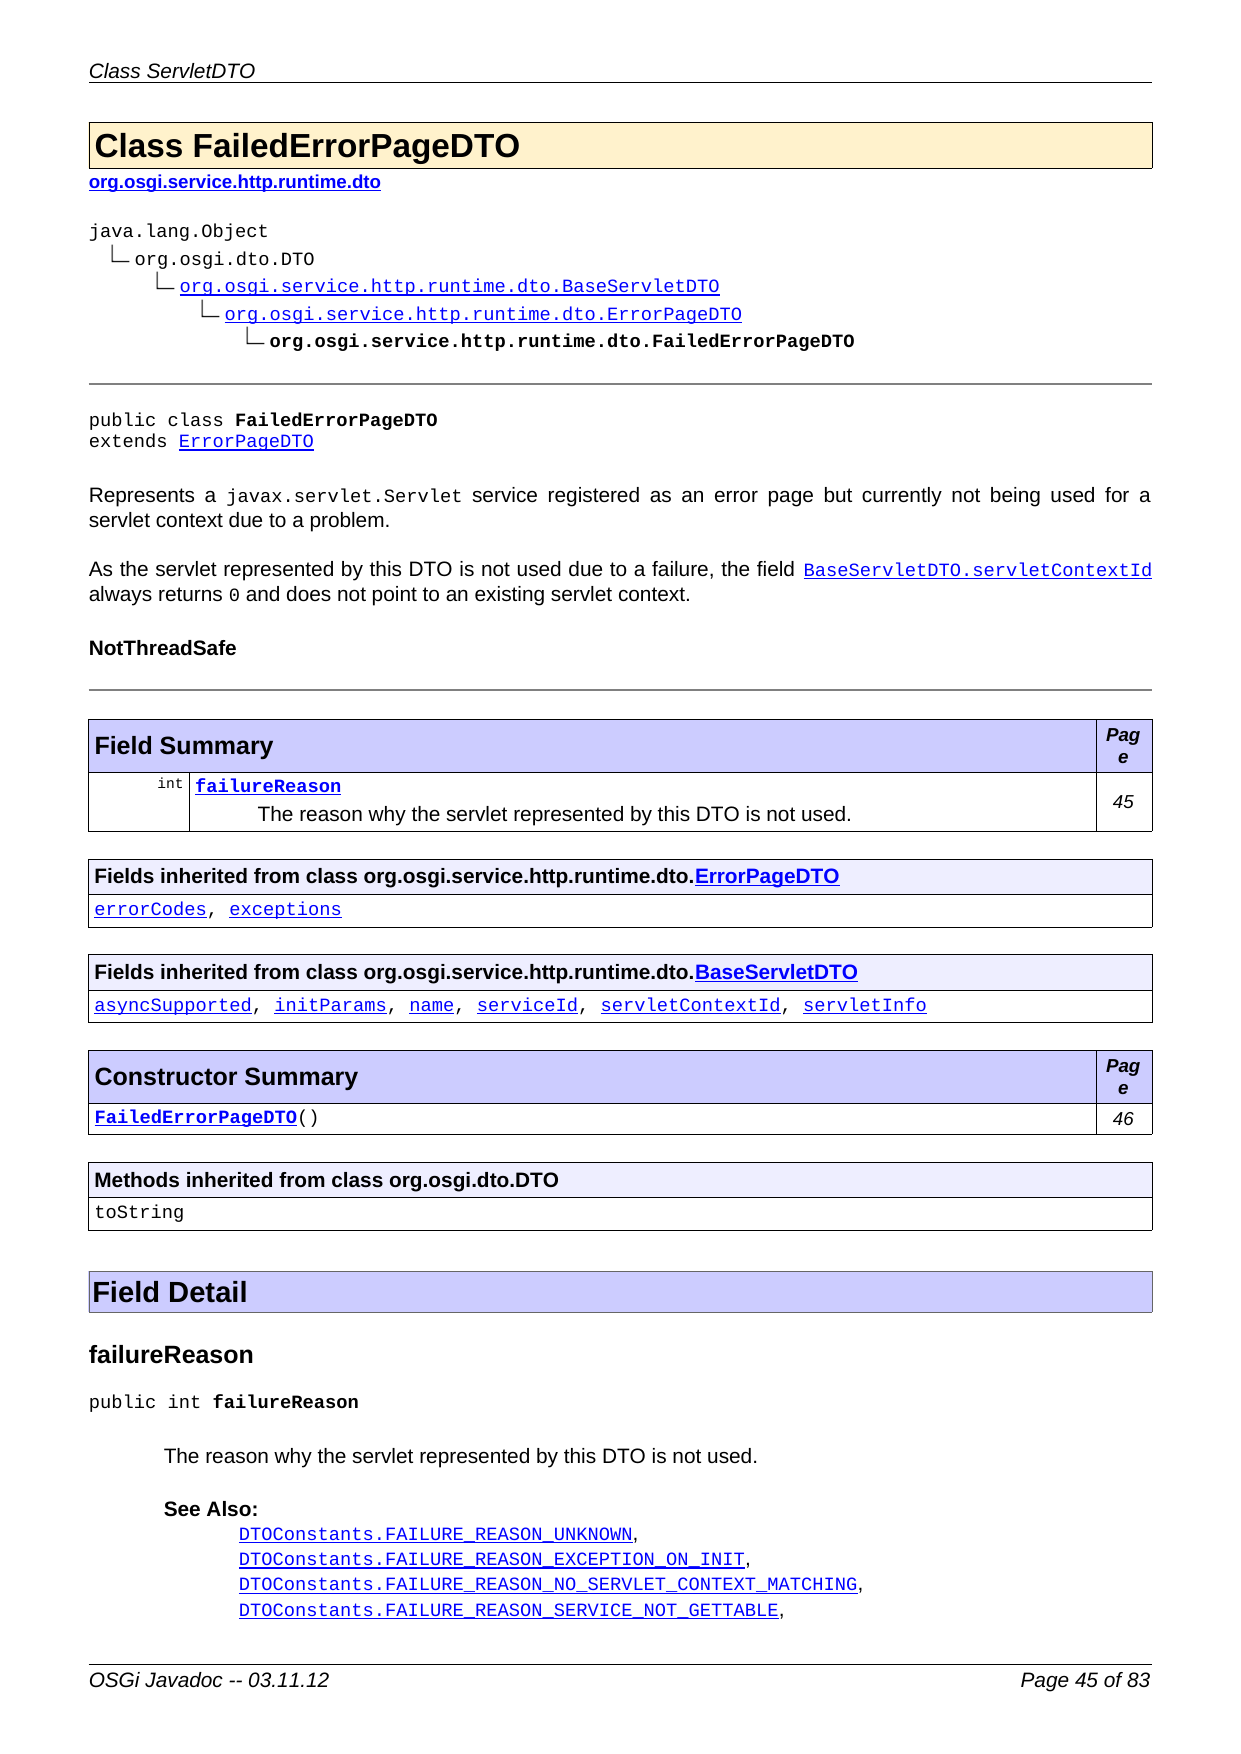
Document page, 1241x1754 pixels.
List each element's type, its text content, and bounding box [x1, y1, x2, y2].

subtitle Class FailedErrorPageDTO [90, 123, 1152, 168]
text java.lang.Object [88, 222, 1152, 243]
subtitle failureReason [88, 1340, 1152, 1369]
text org.osgi.service.http.runtime.dto.FailedErrorPageDTO [88, 326, 1152, 353]
table_cell failureReason The reason why the servlet represented by this DTO is not used. [190, 773, 1096, 831]
picture [156, 270, 180, 293]
text DTOConstants.FAILURE_REASON_UNKNOWN, DTOConstants.FAILURE_REASON_EXCEPTION_ON_INIT, DTOConstants.FAILURE_REASON_NO_SERVLET_CONTEXT_MATCHING, DTOConstants.FAILURE_REASON_SERVICE_NOT_GETTABLE, [238, 1521, 1152, 1622]
table_header Constructor Summary [89, 1051, 1096, 1103]
picture [201, 298, 225, 321]
table_cell int [89, 773, 189, 831]
table_cell errorCodes, exceptions [89, 895, 1152, 927]
text org.osgi.service.http.runtime.dto [88, 171, 1152, 193]
text public int failureReason [88, 1393, 1152, 1414]
picture [246, 325, 270, 348]
table_header Fields inherited from class org.osgi.service.http.runtime.dto.ErrorPageDTO [89, 860, 1152, 894]
text NotThreadSafe [88, 636, 1152, 660]
text org.osgi.dto.DTO [88, 243, 1152, 271]
table_cell toString [89, 1198, 1152, 1230]
table_cell FailedErrorPageDTO() [89, 1104, 1096, 1134]
subtitle Field Detail [90, 1272, 1152, 1312]
table_header Fields inherited from class org.osgi.service.http.runtime.dto.BaseServletDTO [89, 955, 1152, 990]
table_cell asyncSupported, initParams, name, serviceId, servletContextId, servletInfo [89, 991, 1152, 1022]
text org.osgi.service.http.runtime.dto.ErrorPageDTO [88, 298, 1152, 326]
text Represents a javax.servlet.Servlet service registered as an error page but currently not being used for a servlet context due to a problem. [88, 482, 1152, 532]
table_header Page [1097, 720, 1152, 772]
text public class FailedErrorPageDTO [88, 411, 1152, 432]
text As the servlet represented by this DTO is not used due to a failure, the field BaseServletDTO.servletContextId always returns 0 and does not point to an existing servlet context. [88, 557, 1152, 607]
table_header Methods inherited from class org.osgi.dto.DTO [89, 1163, 1152, 1197]
table_header Field Summary [89, 720, 1096, 772]
picture [111, 243, 135, 266]
table_cell 43 [1097, 773, 1152, 831]
text org.osgi.service.http.runtime.dto.BaseServletDTO [88, 271, 1152, 298]
text The reason why the servlet represented by this DTO is not used. [163, 1444, 1152, 1468]
text extends ErrorPageDTO [88, 432, 1152, 453]
table_header Page [1097, 1051, 1152, 1103]
table_cell 44 [1097, 1104, 1152, 1134]
text See Also: [163, 1497, 1152, 1521]
